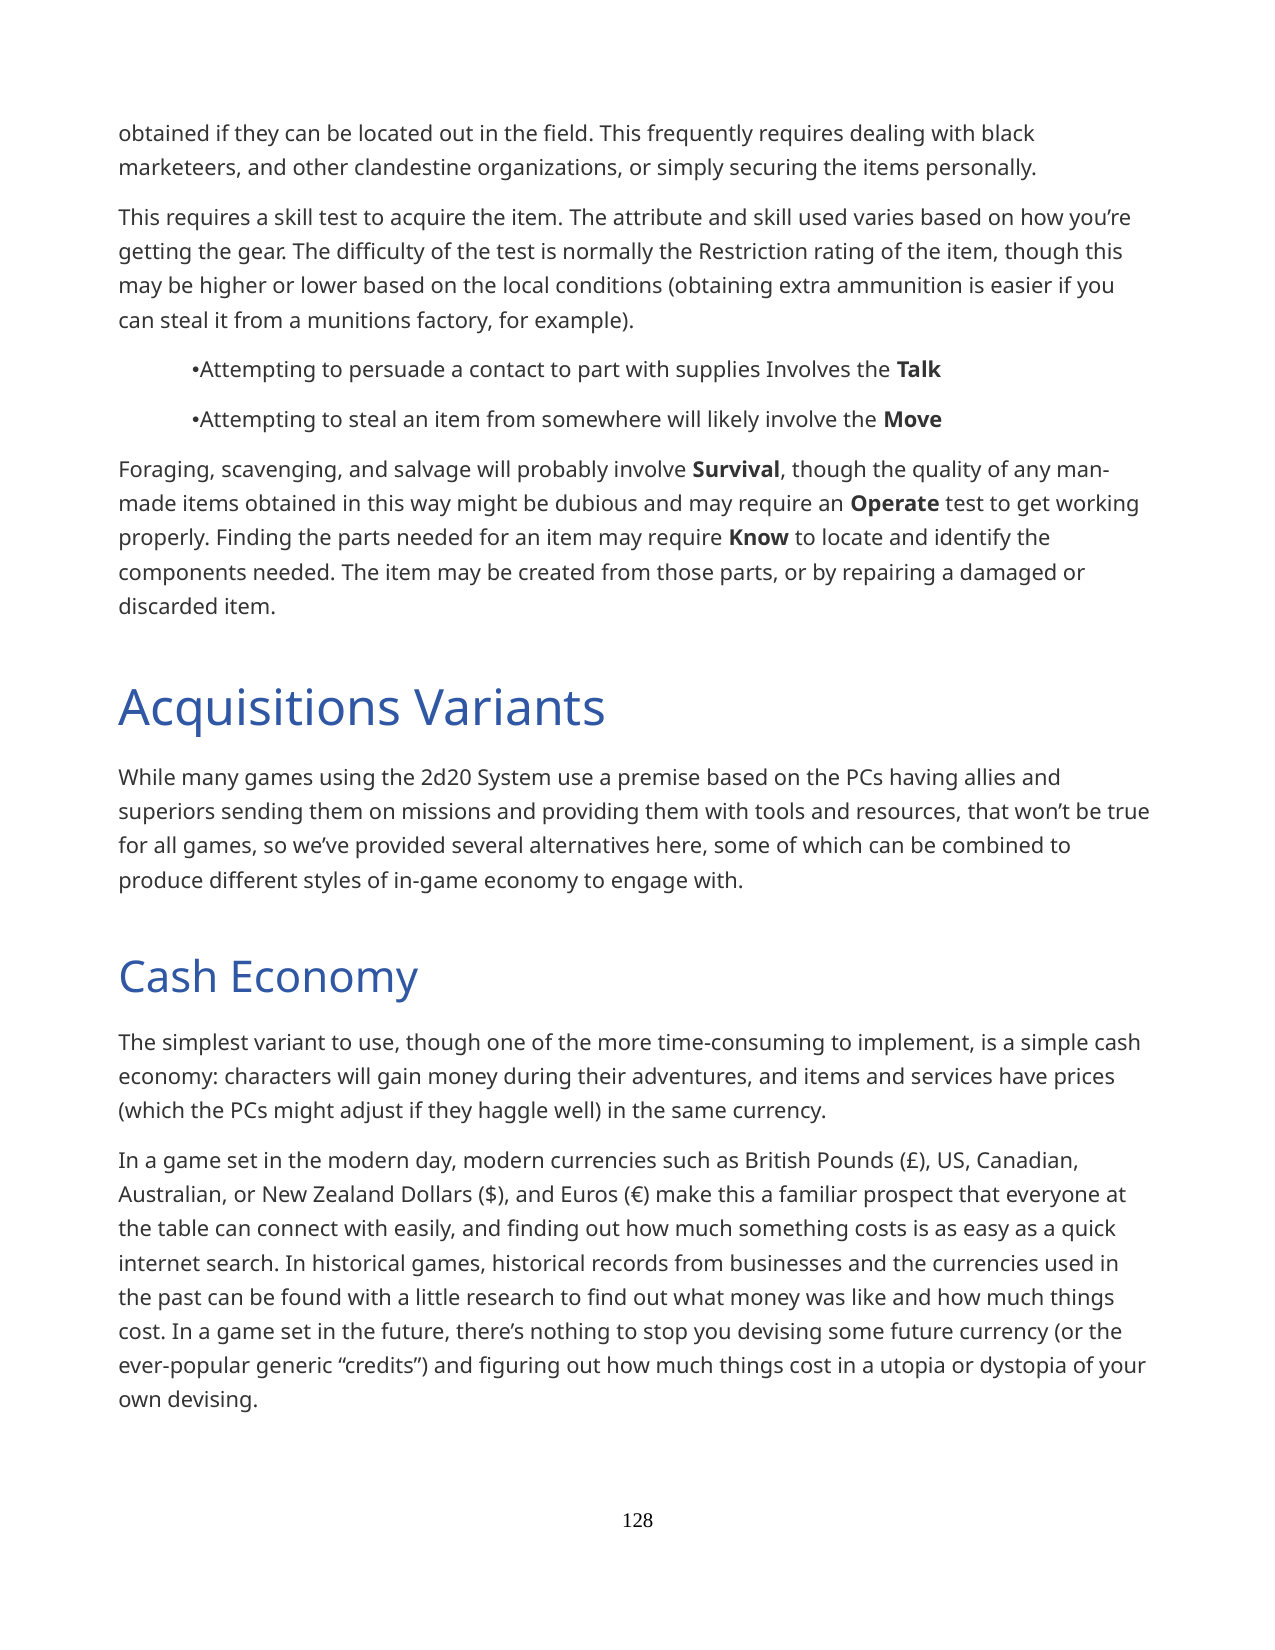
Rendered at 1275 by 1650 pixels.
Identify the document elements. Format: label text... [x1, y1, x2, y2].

text Foraging, scavenging, and salvage will probably involve Survival, though the quality of any man-made items obtained in this way might be dubious and may require an Operate test to get working properly. Finding the parts needed for an item may require Know to locate and identify the components needed. The item may be created from those parts, or by repairing a damaged or discarded item. [118, 454, 1157, 620]
text While many games using the 2d20 System use a premise based on the PCs having allies and superiors sending them on missions and providing them with tools and resources, that won’t be true for all games, so we’ve provided several alternatives here, some of which can be combined to produce different styles of in-game economy to engage with. [118, 762, 1157, 894]
list Attempting to steal an item from somewhere will likely involve the Move [118, 404, 1157, 434]
list Attempting to persuade a contact to part with supplies Involves the Talk [118, 354, 1157, 384]
text The simplest variant to use, though one of the more time-consuming to implement, is a simple cash economy: characters will gain money during their adventures, and items and services have prices (which the PCs might adjust if they haggle well) in the same currency. [118, 1027, 1157, 1125]
subtitle Cash Economy [118, 946, 1157, 1005]
text This requires a skill test to acquire the item. The attribute and skill used varies based on how you’re getting the gear. The difficulty of the test is normally the Restriction rating of the item, though this may be higher or lower based on the local conditions (obtaining extra ammunition is easier if you can steal it from a munitions factory, for example). [118, 202, 1157, 334]
text In a game set in the modern day, modern currencies such as British Pounds (£), US, Canadian, Australian, or New Zealand Dollars ($), and Euros (€) make this a familiar prospect that everyone at the table can connect with easily, and finding out how much something costs is as easy as a quick internet search. In historical games, historical records from businesses and the currencies used in the past can be found with a little research to find out what money was like and how much things cost. In a game set in the future, there’s nothing to stop you devising some future currency (or the ever-popular generic “credits”) and figuring out how much things cost in a utopia or dystopia of your own devising. [118, 1145, 1157, 1414]
subtitle Acquisitions Variants [118, 672, 1157, 740]
text obtained if they can be located out in the field. This frequently requires dealing with black marketeers, and other clandestine organizations, or simply securing the items personally. [118, 118, 1157, 182]
